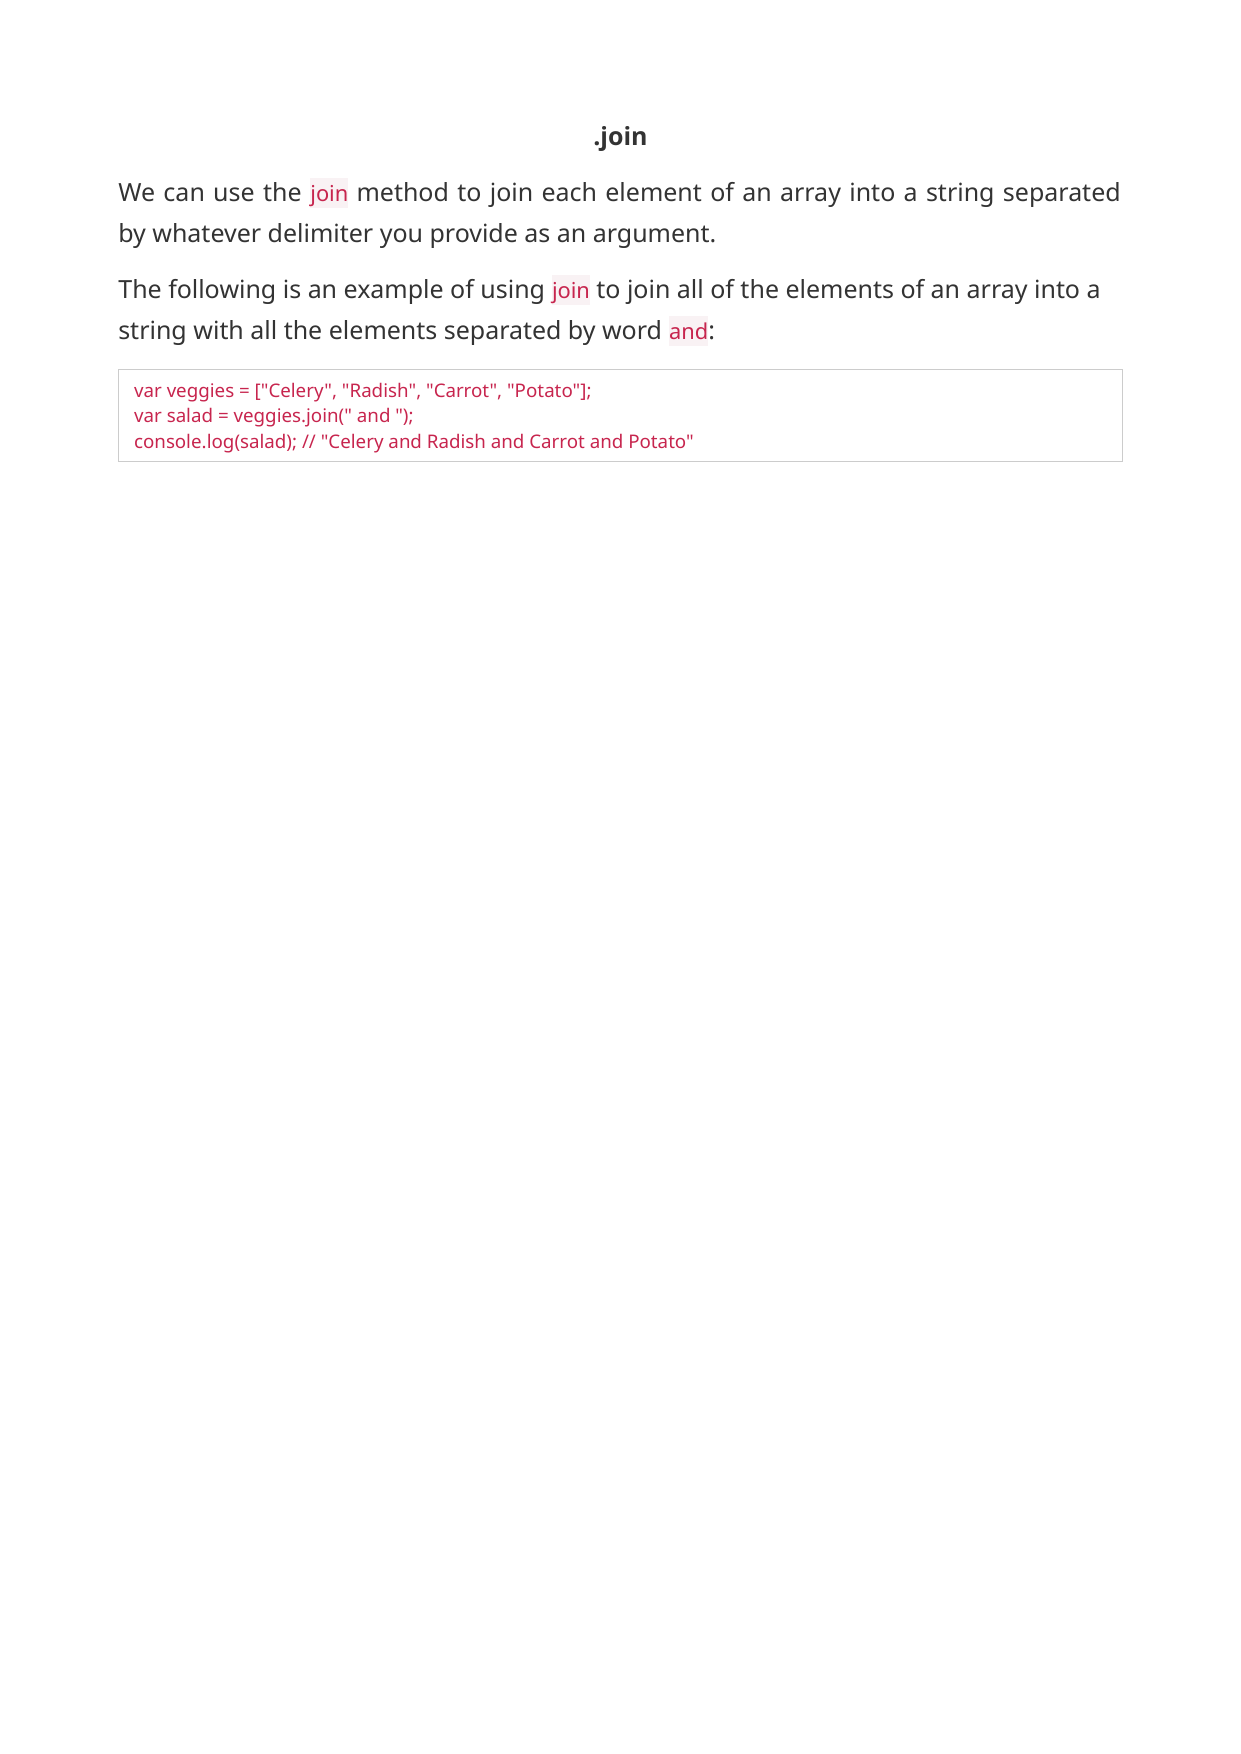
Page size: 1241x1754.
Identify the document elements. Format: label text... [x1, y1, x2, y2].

text .join [118, 118, 1122, 152]
text We can use the join method to join each element of an array into a string separated by whatever delimiter you provide as an argument. [118, 174, 1122, 249]
text The following is an example of using join to join all of the elements of an array into a string with all the elements separated by word and: [118, 272, 1122, 347]
text var veggies = ["Celery", "Radish", "Carrot", "Potato"]; var salad = veggies.join(" and "); console.log(salad); // "Celery and Radish and Carrot and Potato" [119, 370, 1122, 461]
